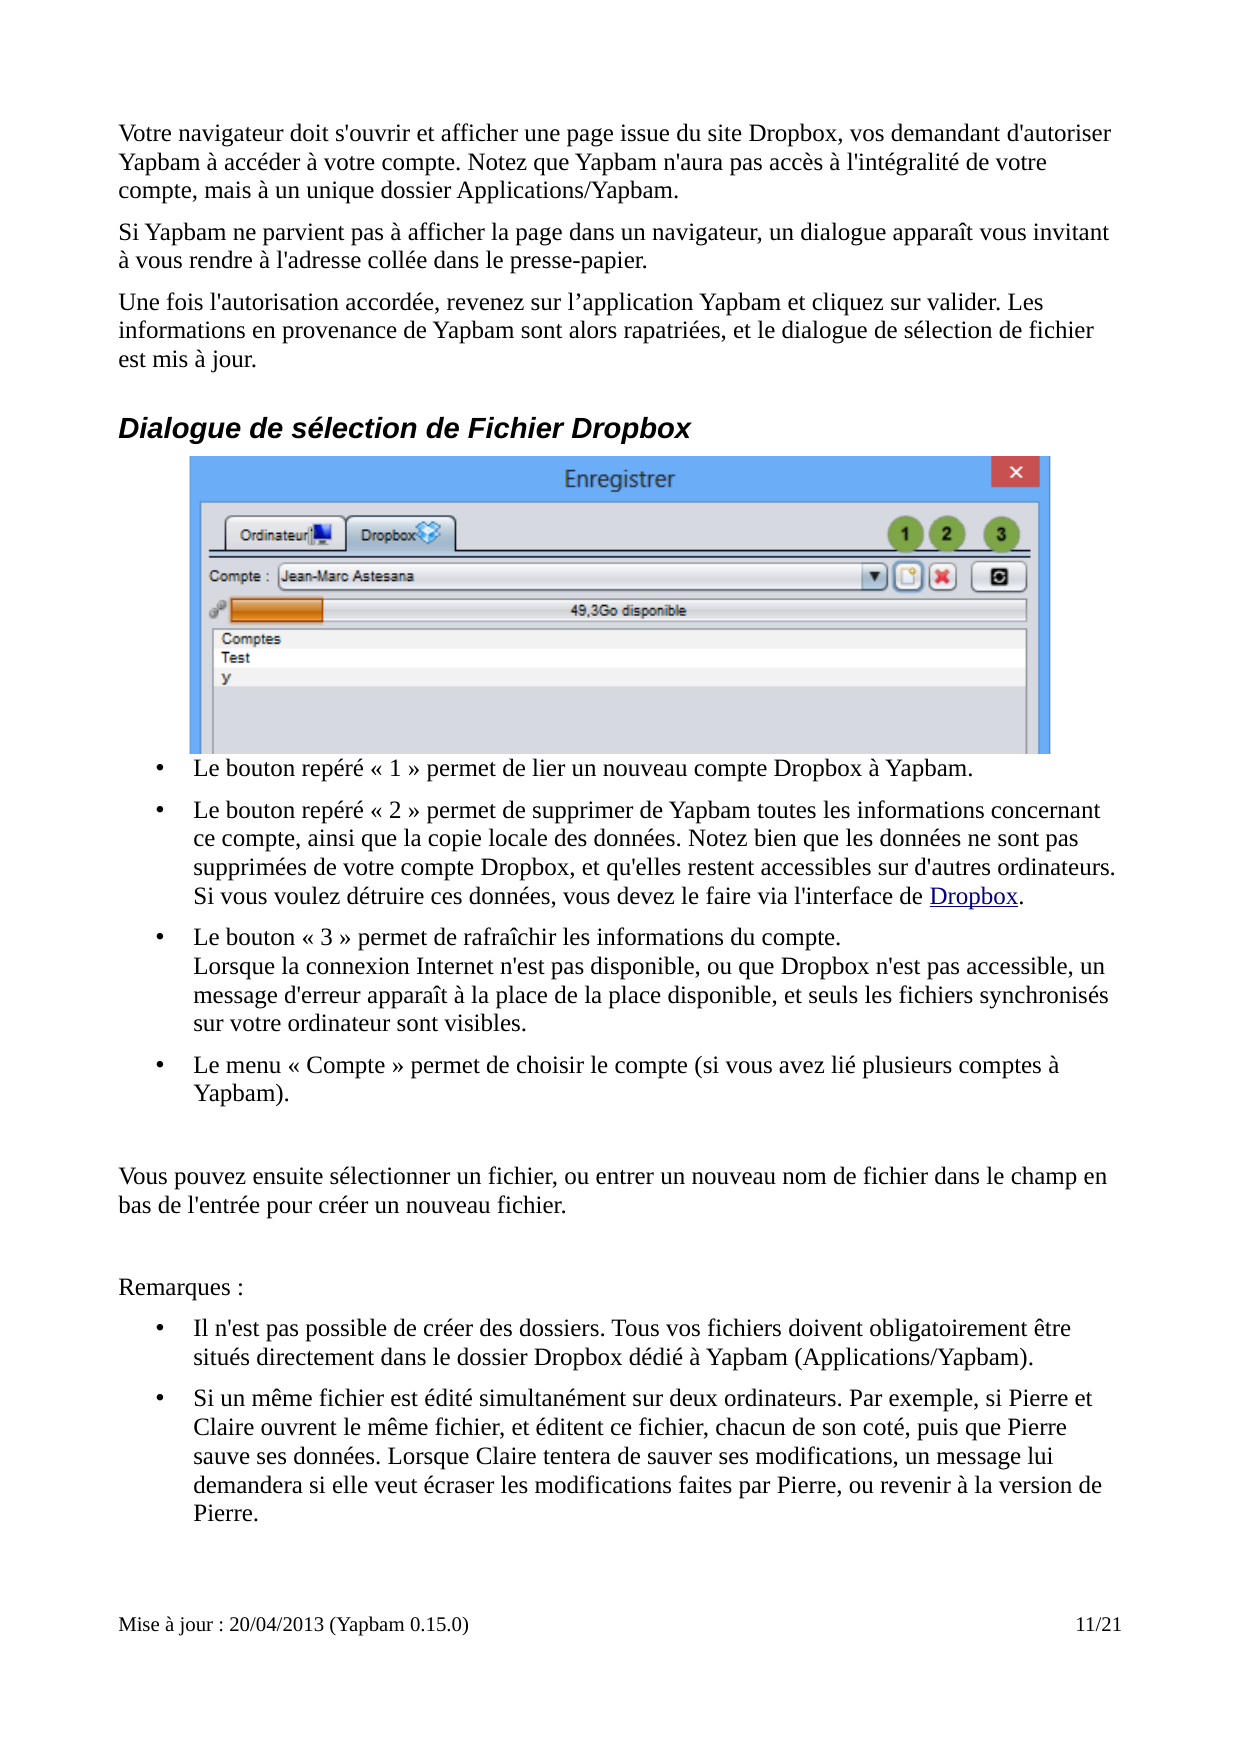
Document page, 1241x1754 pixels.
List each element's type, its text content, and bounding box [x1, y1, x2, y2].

text Vous pouvez ensuite sélectionner un fichier, ou entrer un nouveau nom de fichier dans le champ en bas de l'entrée pour créer un nouveau fichier. [118, 1161, 1122, 1218]
list Le bouton « 3 » permet de rafraîchir les informations du compte. Lorsque la connexion Internet n'est pas disponible, ou que Dropbox n'est pas accessible, un message d'erreur apparaît à la place de la place disponible, et seuls les fichiers synchronisés sur votre ordinateur sont visibles. [156, 922, 1122, 1037]
list Il n'est pas possible de créer des dossiers. Tous vos fichiers doivent obligatoirement être situés directement dans le dossier Dropbox dédié à Yapbam (Applications/Yapbam). [156, 1313, 1122, 1371]
list Le bouton repéré « 1 » permet de lier un nouveau compte Dropbox à Yapbam. [156, 754, 1122, 782]
list Si un même fichier est édité simultanément sur deux ordinateurs. Par exemple, si Pierre et Claire ouvrent le même fichier, et éditent ce fichier, chacun de son coté, puis que Pierre sauve ses données. Lorsque Claire tentera de sauver ses modifications, un message lui demandera si elle veut écraser les modifications faites par Pierre, ou revenir à la version de Pierre. [156, 1383, 1122, 1527]
text Si Yapbam ne parvient pas à afficher la page dans un navigateur, un dialogue apparaît vous invitant à vous rendre à l'adresse collée dans le presse-papier. [118, 217, 1122, 274]
text Une fois l'autorisation accordée, revenez sur l’application Yapbam et cliquez sur valider. Les informations en provenance de Yapbam sont alors rapatriées, et le dialogue de sélection de fichier est mis à jour. [118, 287, 1122, 373]
list Le bouton repéré « 2 » permet de supprimer de Yapbam toutes les informations concernant ce compte, ainsi que la copie locale des données. Notez bien que les données ne sont pas supprimées de votre compte Dropbox, et qu'elles restent accessibles sur d'autres ordinateurs. Si vous voulez détruire ces données, vous devez le faire via l'interface de Dropbox. [156, 795, 1122, 910]
subtitle Dialogue de sélection de Fichier Dropbox [118, 411, 1122, 444]
text Remarques : [118, 1272, 1122, 1301]
list Le menu « Compte » permet de choisir le compte (si vous avez lié plusieurs comptes à Yapbam). [156, 1050, 1122, 1107]
picture [189, 456, 1051, 754]
text Votre navigateur doit s'ouvrir et afficher une page issue du site Dropbox, vos demandant d'autoriser Yapbam à accéder à votre compte. Notez que Yapbam n'aura pas accès à l'intégralité de votre compte, mais à un unique dossier Applications/Yapbam. [118, 118, 1122, 204]
